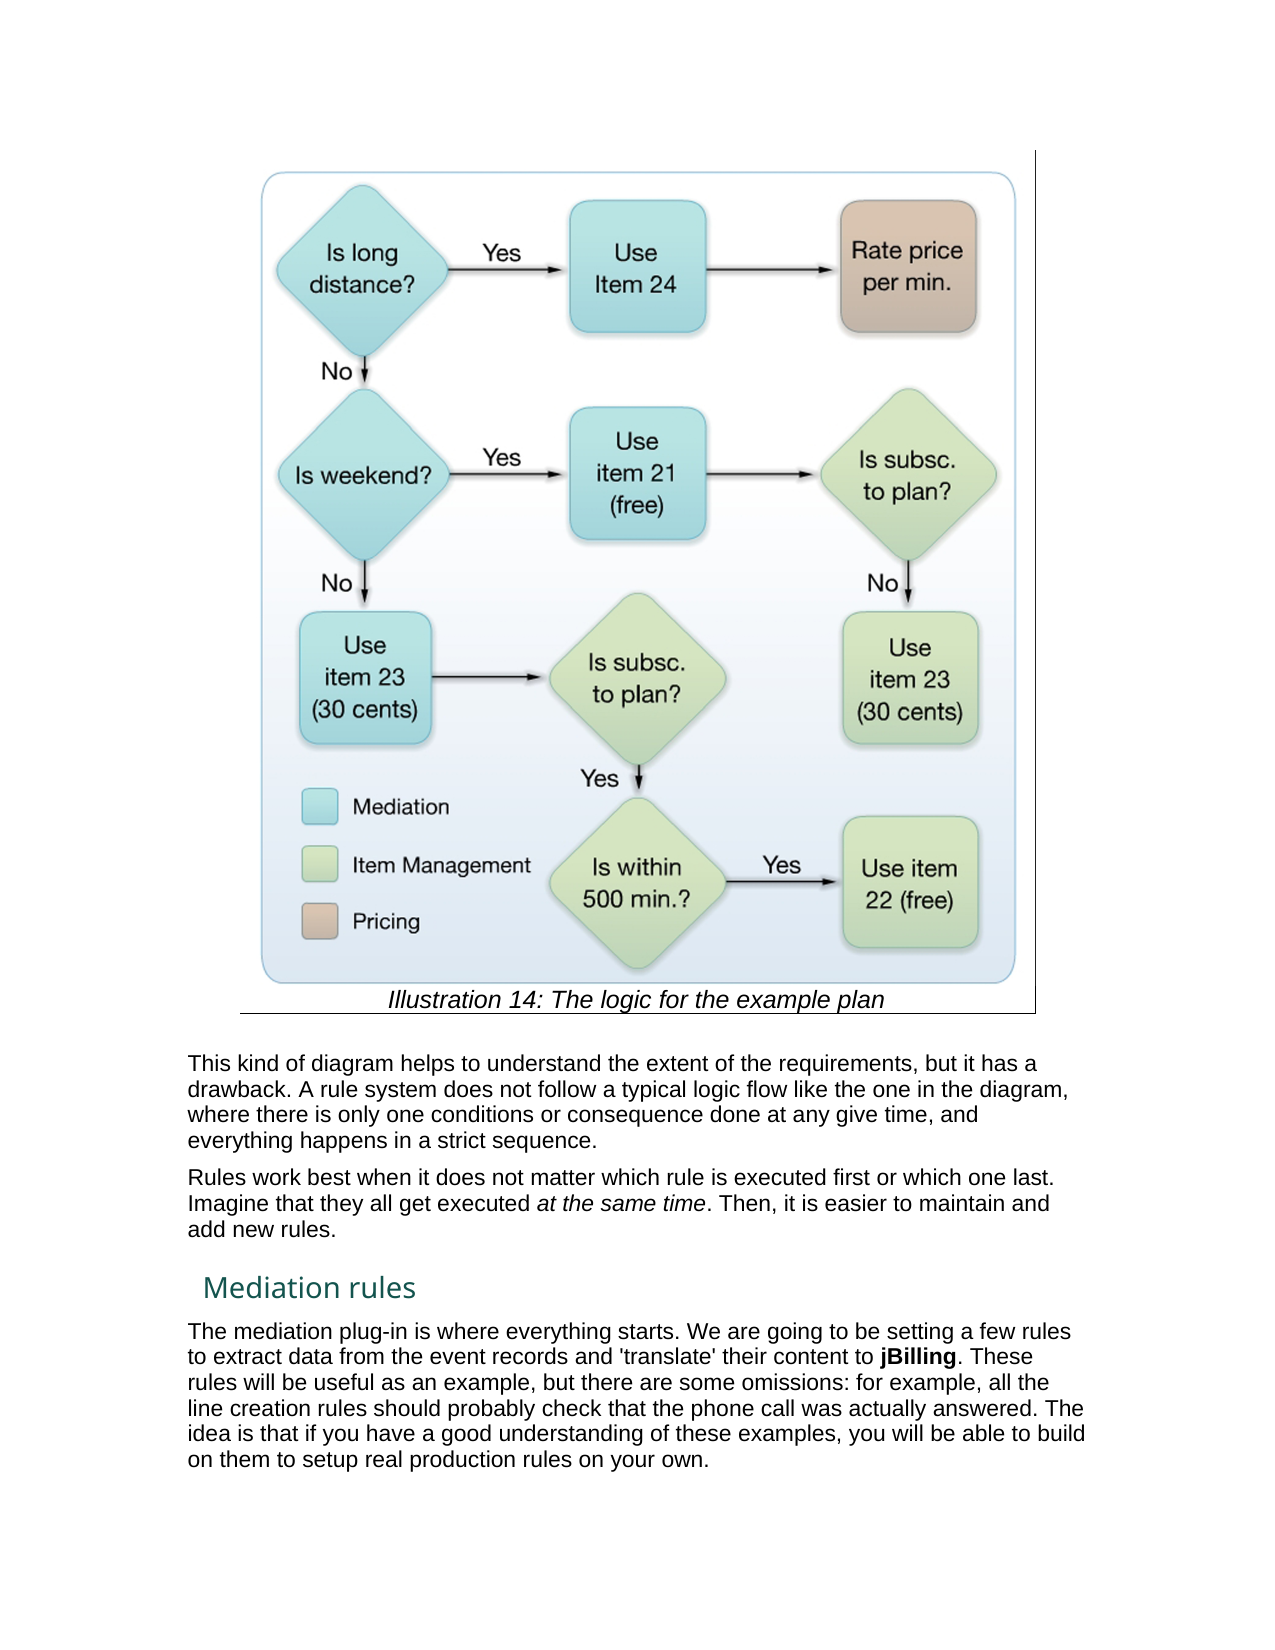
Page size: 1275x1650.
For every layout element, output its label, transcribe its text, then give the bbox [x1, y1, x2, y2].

text Rules work best when it does not matter which rule is executed first or which one last. Imagine that they all get executed at the same time. Then, it is easier to maintain and add new rules. [187, 1165, 1087, 1242]
subtitle Mediation rules [202, 1267, 1087, 1307]
text Illustration 14: The logic for the example plan [239, 986, 1035, 1013]
picture [240, 150, 1035, 986]
text This kind of diagram helps to understand the extent of the requirements, but it has a drawback. A rule system does not follow a typical logic flow like the one in the diagram, where there is only one conditions or consequence done at any give time, and everything happens in a strict sequence. [187, 1051, 1087, 1153]
text The mediation plug-in is where everything starts. We are going to be setting a few rules to extract data from the event records and 'translate' their content to jBilling. These rules will be useful as an example, but there are some omissions: for example, all the line creation rules should probably check that the phone call was actually answered. The idea is that if you have a good understanding of these examples, you will be able to build on them to setup real production rules on your own. [187, 1318, 1087, 1472]
